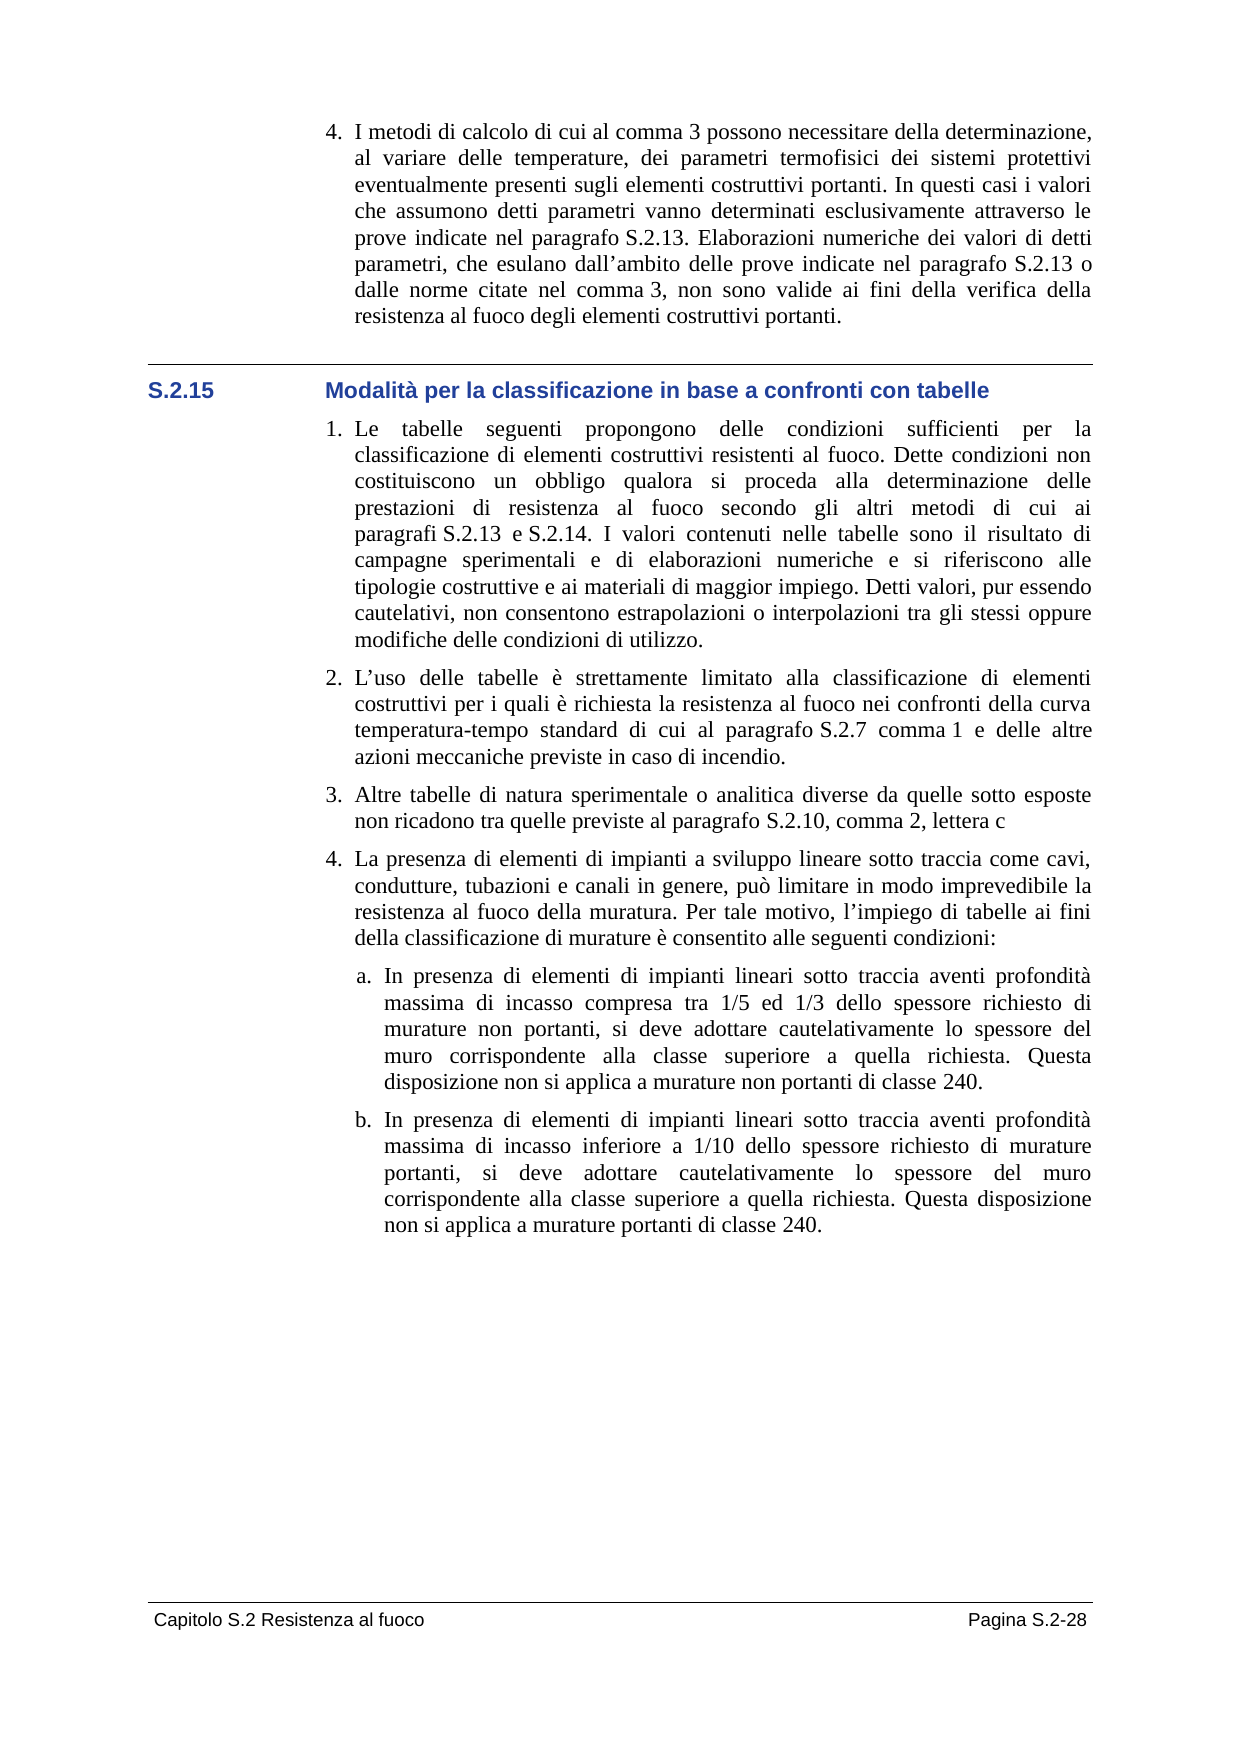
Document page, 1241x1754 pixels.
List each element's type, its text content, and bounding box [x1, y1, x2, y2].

list La presenza di elementi di impianti a sviluppo lineare sotto traccia come cavi, condutture, tubazioni e canali in genere, può limitare in modo imprevedibile la resistenza al fuoco della muratura. Per tale motivo, l’impiego di tabelle ai fini della classificazione di murature è consentito alle seguenti condizioni: [342, 845, 1093, 951]
list Le tabelle seguenti propongono delle condizioni sufficienti per la classificazione di elementi costruttivi resistenti al fuoco. Dette condizioni non costituiscono un obbligo qualora si proceda alla determinazione delle prestazioni di resistenza al fuoco secondo gli altri metodi di cui ai paragrafi S.2.13 e S.2.14. I valori contenuti nelle tabelle sono il risultato di campagne sperimentali e di elaborazioni numeriche e si riferiscono alle tipologie costruttive e ai materiali di maggior impiego. Detti valori, pur essendo cautelativi, non consentono estrapolazioni o interpolazioni tra gli stessi oppure modifiche delle condizioni di utilizzo. [342, 415, 1093, 652]
list I metodi di calcolo di cui al comma 3. possono necessitare della determinazione, al variare delle temperature, dei parametri termofisici dei sistemi protettivi eventualmente presenti sugli elementi costruttivi portanti. In questi casi i valori che assumono detti parametri vanno determinati esclusivamente attraverso le prove indicate nel paragrafo S.2.13. Elaborazioni numeriche dei valori di detti parametri, che esulano dall’ambito delle prove indicate nel paragrafo S.2.13 o dalle norme citate nel comma 3., non sono valide ai fini della verifica della resistenza al fuoco degli elementi costruttivi portanti. [342, 118, 1093, 329]
subtitle Modalità per la classificazione in base a confronti con tabelle [148, 365, 1093, 403]
list Altre tabelle di natura sperimentale o analitica diverse da quelle sotto esposte non ricadono tra quelle previste al paragrafo S.2.10, comma 2., lettera c. [342, 781, 1093, 834]
list In presenza di elementi di impianti lineari sotto traccia aventi profondità massima di incasso compresa tra 1/5 ed 1/3 dello spessore richiesto di murature non portanti, si deve adottare cautelativamente lo spessore del muro corrispondente alla classe superiore a quella richiesta. Questa disposizione non si applica a murature non portanti di classe 240. [372, 963, 1093, 1094]
list L’uso delle tabelle è strettamente limitato alla classificazione di elementi costruttivi per i quali è richiesta la resistenza al fuoco nei confronti della curva temperatura-tempo standard di cui al paragrafo S.2.7 comma 1. e delle altre azioni meccaniche previste in caso di incendio. [342, 664, 1093, 769]
list In presenza di elementi di impianti lineari sotto traccia aventi profondità massima di incasso inferiore a 1/10 dello spessore richiesto di murature portanti, si deve adottare cautelativamente lo spessore del muro corrispondente alla classe superiore a quella richiesta. Questa disposizione non si applica a murature portanti di classe 240. [372, 1106, 1093, 1238]
